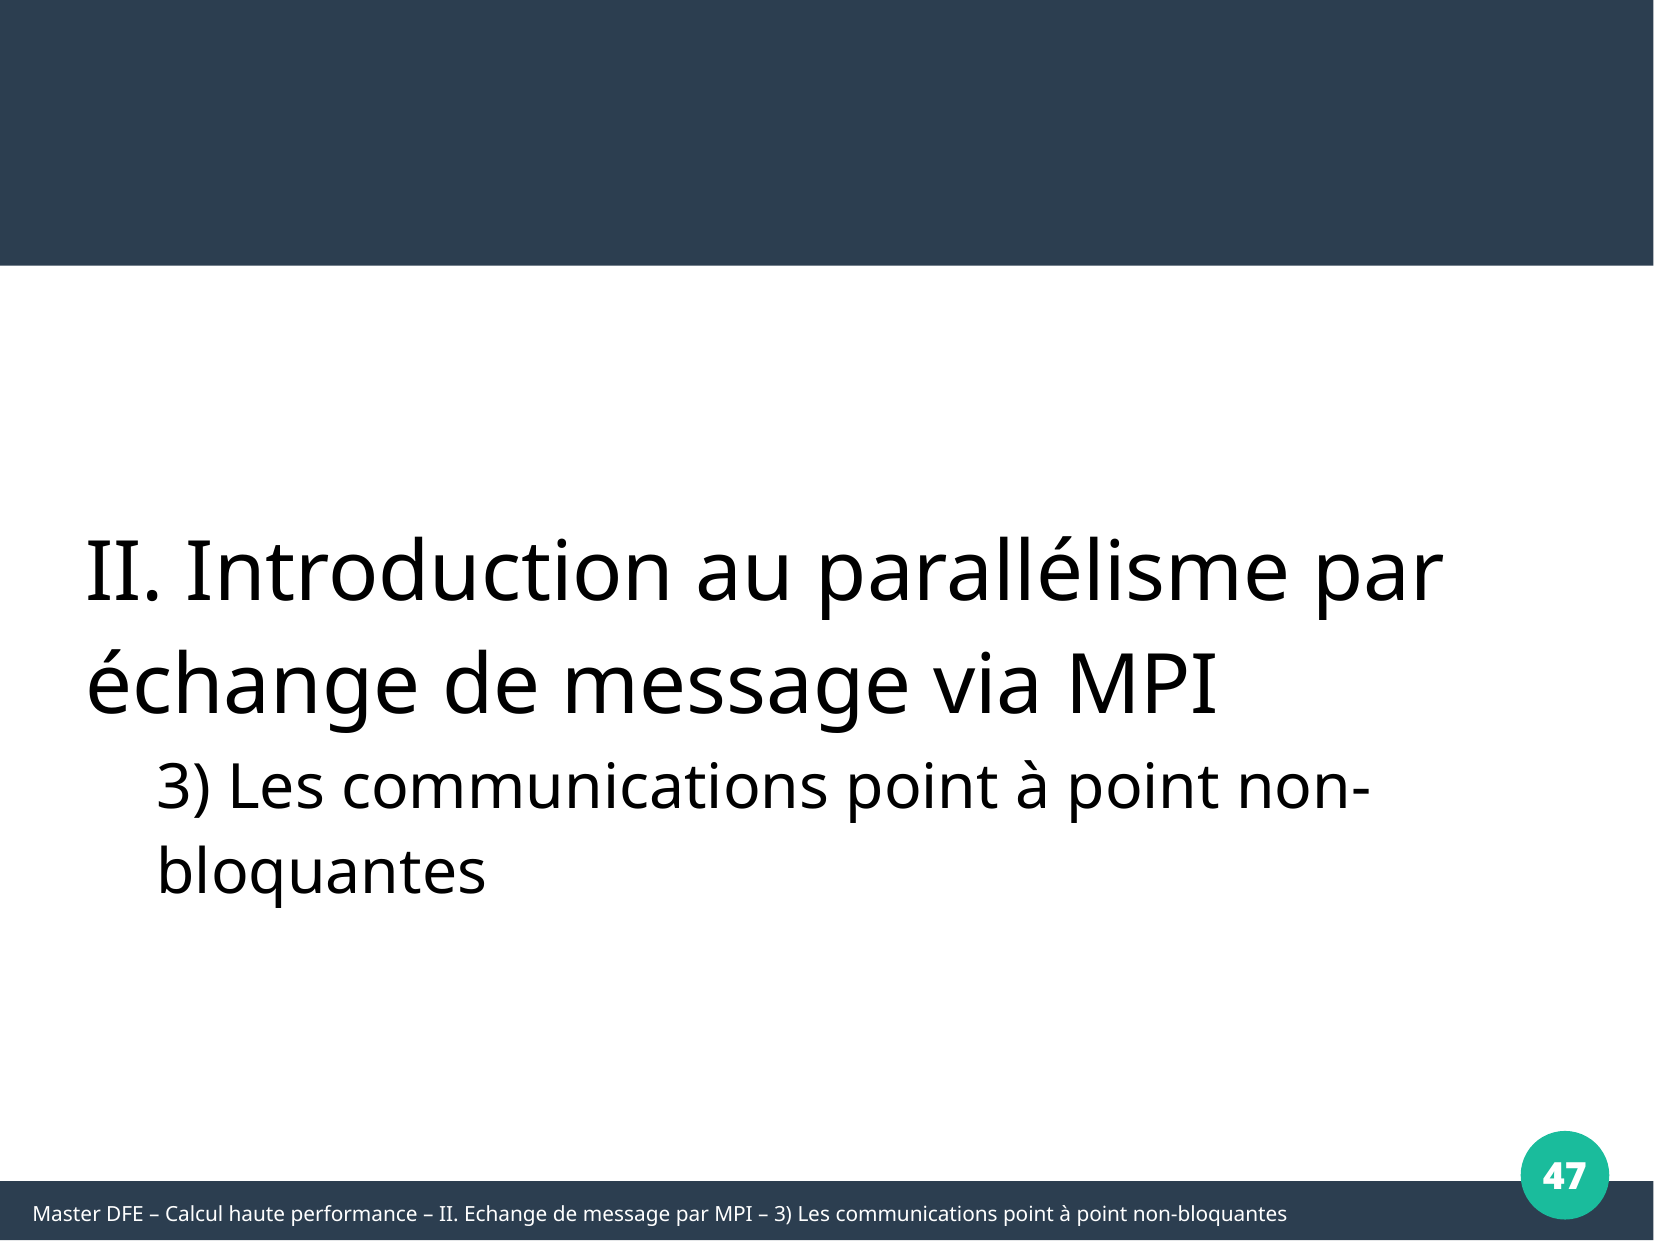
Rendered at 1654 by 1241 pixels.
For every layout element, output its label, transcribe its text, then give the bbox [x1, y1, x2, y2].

text_box II. Introduction au parallélisme par échange de message via MPI [70, 503, 1583, 745]
text_box Master DFE – Calcul haute performance – II. Echange de message par MPI – 3) Les communications point à point non-bloquantes [17, 1191, 1436, 1235]
text_box 3) Les communications point à point non-bloquantes [141, 734, 1607, 919]
